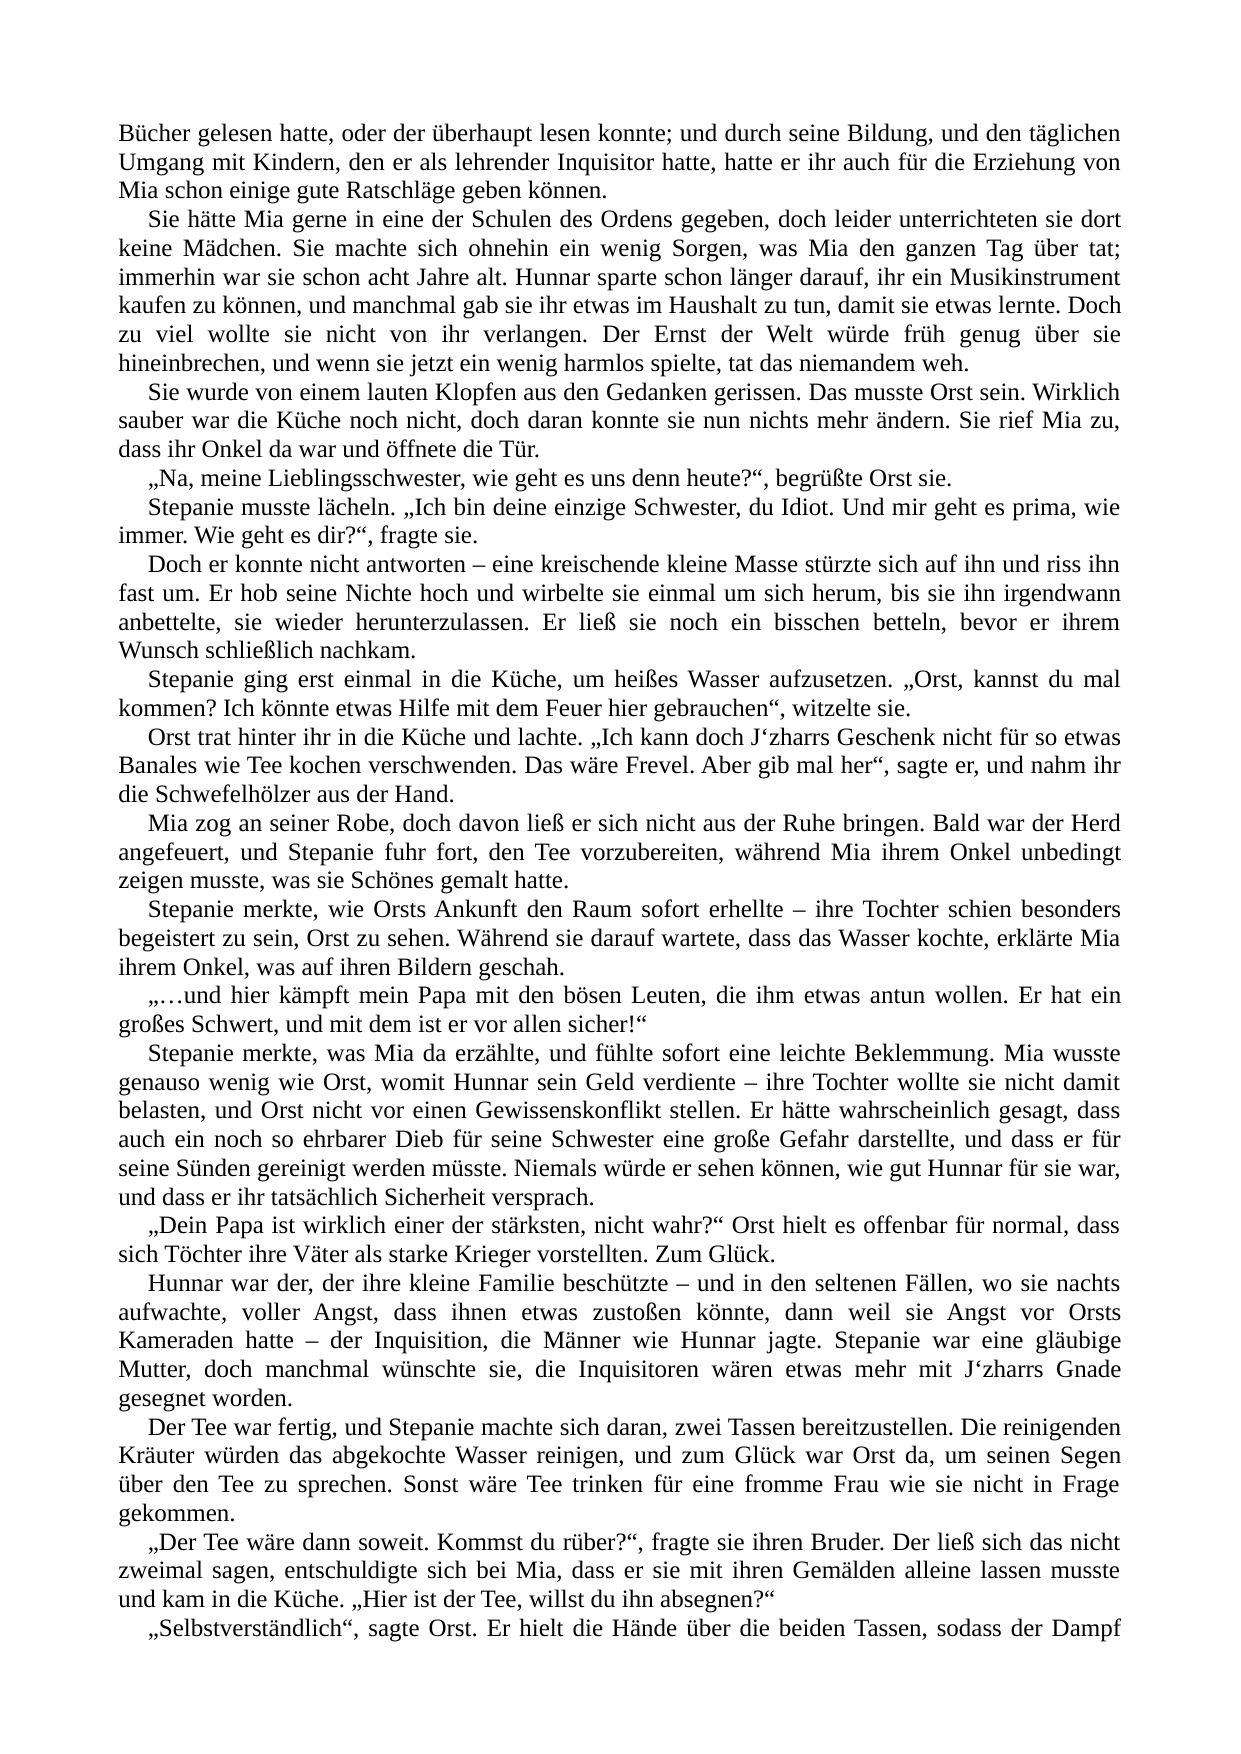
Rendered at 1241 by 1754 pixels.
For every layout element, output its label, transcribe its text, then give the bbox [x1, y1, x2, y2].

text „Der Tee wäre dann soweit. Kommst du rüber?“, fragte sie ihren Bruder. Der ließ sich das nicht zweimal sagen, entschuldigte sich bei Mia, dass er sie mit ihren Gemälden alleine lassen musste und kam in die Küche. „Hier ist der Tee, willst du ihn absegnen?“ [118, 1527, 1122, 1613]
text Der Tee war fertig, und Stepanie machte sich daran, zwei Tassen bereitzustellen. Die reinigenden Kräuter würden das abgekochte Wasser reinigen, und zum Glück war Orst da, um seinen Segen über den Tee zu sprechen. Sonst wäre Tee trinken für eine fromme Frau wie sie nicht in Frage gekommen. [118, 1412, 1122, 1527]
text Stepanie musste lächeln. „Ich bin deine einzige Schwester, du Idiot. Und mir geht es prima, wie immer. Wie geht es dir?“, fragte sie. [118, 492, 1122, 549]
text Bücher gelesen hatte, oder der überhaupt lesen konnte; und durch seine Bildung, und den täglichen Umgang mit Kindern, den er als lehrender Inquisitor hatte, hatte er ihr auch für die Erziehung von Mia schon einige gute Ratschläge geben können. [118, 118, 1122, 204]
text Sie hätte Mia gerne in eine der Schulen des Ordens gegeben, doch leider unterrichteten sie dort keine Mädchen. Sie machte sich ohnehin ein wenig Sorgen, was Mia den ganzen Tag über tat; immerhin war sie schon acht Jahre alt. Hunnar sparte schon länger darauf, ihr ein Musikinstrument kaufen zu können, und manchmal gab sie ihr etwas im Haushalt zu tun, damit sie etwas lernte. Doch zu viel wollte sie nicht von ihr verlangen. Der Ernst der Welt würde früh genug über sie hineinbrechen, und wenn sie jetzt ein wenig harmlos spielte, tat das niemandem weh. [118, 204, 1122, 377]
text Doch er konnte nicht antworten – eine kreischende kleine Masse stürzte sich auf ihn und riss ihn fast um. Er hob seine Nichte hoch und wirbelte sie einmal um sich herum, bis sie ihn irgendwann anbettelte, sie wieder herunterzulassen. Er ließ sie noch ein bisschen betteln, bevor er ihrem Wunsch schließlich nachkam. [118, 549, 1122, 664]
text „Dein Papa ist wirklich einer der stärksten, nicht wahr?“ Orst hielt es offenbar für normal, dass sich Töchter ihre Väter als starke Krieger vorstellten. Zum Glück. [118, 1211, 1122, 1268]
text Mia zog an seiner Robe, doch davon ließ er sich nicht aus der Ruhe bringen. Bald war der Herd angefeuert, und Stepanie fuhr fort, den Tee vorzubereiten, während Mia ihrem Onkel unbedingt zeigen musste, was sie Schönes gemalt hatte. [118, 808, 1122, 894]
text Orst trat hinter ihr in die Küche und lachte. „Ich kann doch J‘zharrs Geschenk nicht für so etwas Banales wie Tee kochen verschwenden. Das wäre Frevel. Aber gib mal her“, sagte er, und nahm ihr die Schwefelhölzer aus der Hand. [118, 722, 1122, 808]
text „…und hier kämpft mein Papa mit den bösen Leuten, die ihm etwas antun wollen. Er hat ein großes Schwert, und mit dem ist er vor allen sicher!“ [118, 981, 1122, 1038]
text Sie wurde von einem lauten Klopfen aus den Gedanken gerissen. Das musste Orst sein. Wirklich sauber war die Küche noch nicht, doch daran konnte sie nun nichts mehr ändern. Sie rief Mia zu, dass ihr Onkel da war und öffnete die Tür. [118, 377, 1122, 463]
text Hunnar war der, der ihre kleine Familie beschützte – und in den seltenen Fällen, wo sie nachts aufwachte, voller Angst, dass ihnen etwas zustoßen könnte, dann weil sie Angst vor Orsts Kameraden hatte – der Inquisition, die Männer wie Hunnar jagte. Stepanie war eine gläubige Mutter, doch manchmal wünschte sie, die Inquisitoren wären etwas mehr mit J‘zharrs Gnade gesegnet worden. [118, 1268, 1122, 1412]
text Stepanie merkte, was Mia da erzählte, und fühlte sofort eine leichte Beklemmung. Mia wusste genauso wenig wie Orst, womit Hunnar sein Geld verdiente – ihre Tochter wollte sie nicht damit belasten, und Orst nicht vor einen Gewissenskonflikt stellen. Er hätte wahrscheinlich gesagt, dass auch ein noch so ehrbarer Dieb für seine Schwester eine große Gefahr darstellte, und dass er für seine Sünden gereinigt werden müsste. Niemals würde er sehen können, wie gut Hunnar für sie war, und dass er ihr tatsächlich Sicherheit versprach. [118, 1038, 1122, 1211]
text „Selbstverständlich“, sagte Orst. Er hielt die Hände über die beiden Tassen, sodass der Dampf [118, 1613, 1122, 1642]
text Stepanie merkte, wie Orsts Ankunft den Raum sofort erhellte – ihre Tochter schien besonders begeistert zu sein, Orst zu sehen. Während sie darauf wartete, dass das Wasser kochte, erklärte Mia ihrem Onkel, was auf ihren Bildern geschah. [118, 894, 1122, 981]
text „Na, meine Lieblingsschwester, wie geht es uns denn heute?“, begrüßte Orst sie. [118, 463, 1122, 492]
text Stepanie ging erst einmal in die Küche, um heißes Wasser aufzusetzen. „Orst, kannst du mal kommen? Ich könnte etwas Hilfe mit dem Feuer hier gebrauchen“, witzelte sie. [118, 664, 1122, 722]
